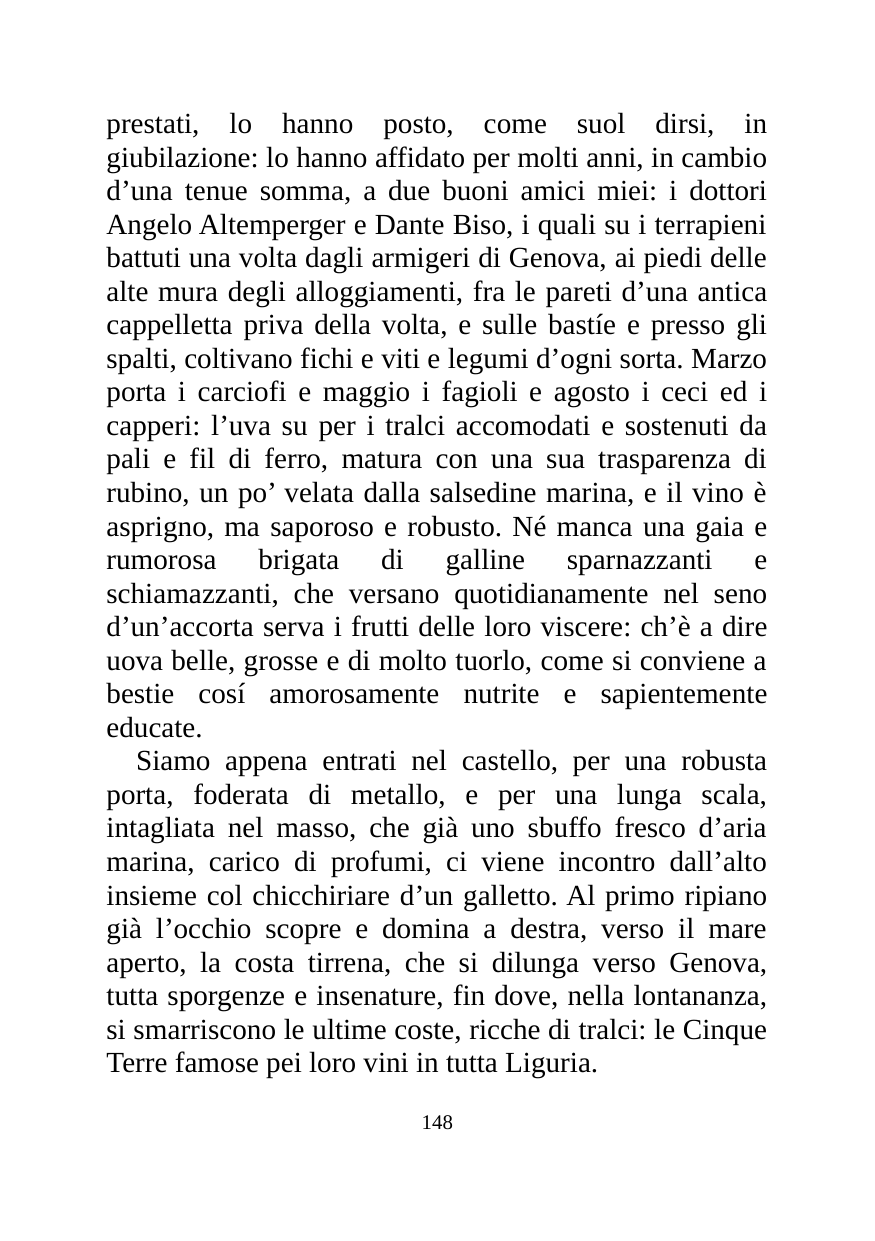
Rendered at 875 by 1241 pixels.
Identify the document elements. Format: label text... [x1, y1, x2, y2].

text Siamo appena entrati nel castello, per una robusta porta, foderata di metallo, e per una lunga scala, intagliata nel masso, che già uno sbuffo fresco d’aria marina, carico di profumi, ci viene incontro dall’alto insieme col chicchiriare d’un galletto. Al primo ripiano già l’occhio scopre e domina a destra, verso il mare aperto, la costa tirrena, che si dilunga verso Genova, tutta sporgenze e insenature, fin dove, nella lontananza, si smarriscono le ultime coste, ricche di tralci: le Cinque Terre famose pei loro vini in tutta Liguria. [106, 743, 768, 1079]
text prestati, lo hanno posto, come suol dirsi, in giubilazione: lo hanno affidato per molti anni, in cambio d’una tenue somma, a due buoni amici miei: i dottori Angelo Altemperger e Dante Biso, i quali su i terrapieni battuti una volta dagli armigeri di Genova, ai piedi delle alte mura degli alloggiamenti, fra le pareti d’una antica cappelletta priva della volta, e sulle bastíe e presso gli spalti, coltivano fichi e viti e legumi d’ogni sorta. Marzo porta i carciofi e maggio i fagioli e agosto i ceci ed i capperi: l’uva su per i tralci accomodati e sostenuti da pali e fil di ferro, matura con una sua trasparenza di rubino, un po’ velata dalla salsedine marina, e il vino è asprigno, ma saporoso e robusto. Né manca una gaia e rumorosa brigata di galline sparnazzanti e schiamazzanti, che versano quotidianamente nel seno d’un’accorta serva i frutti delle loro viscere: ch’è a dire uova belle, grosse e di molto tuorlo, come si conviene a bestie cosí amorosamente nutrite e sapientemente educate. [106, 106, 768, 743]
